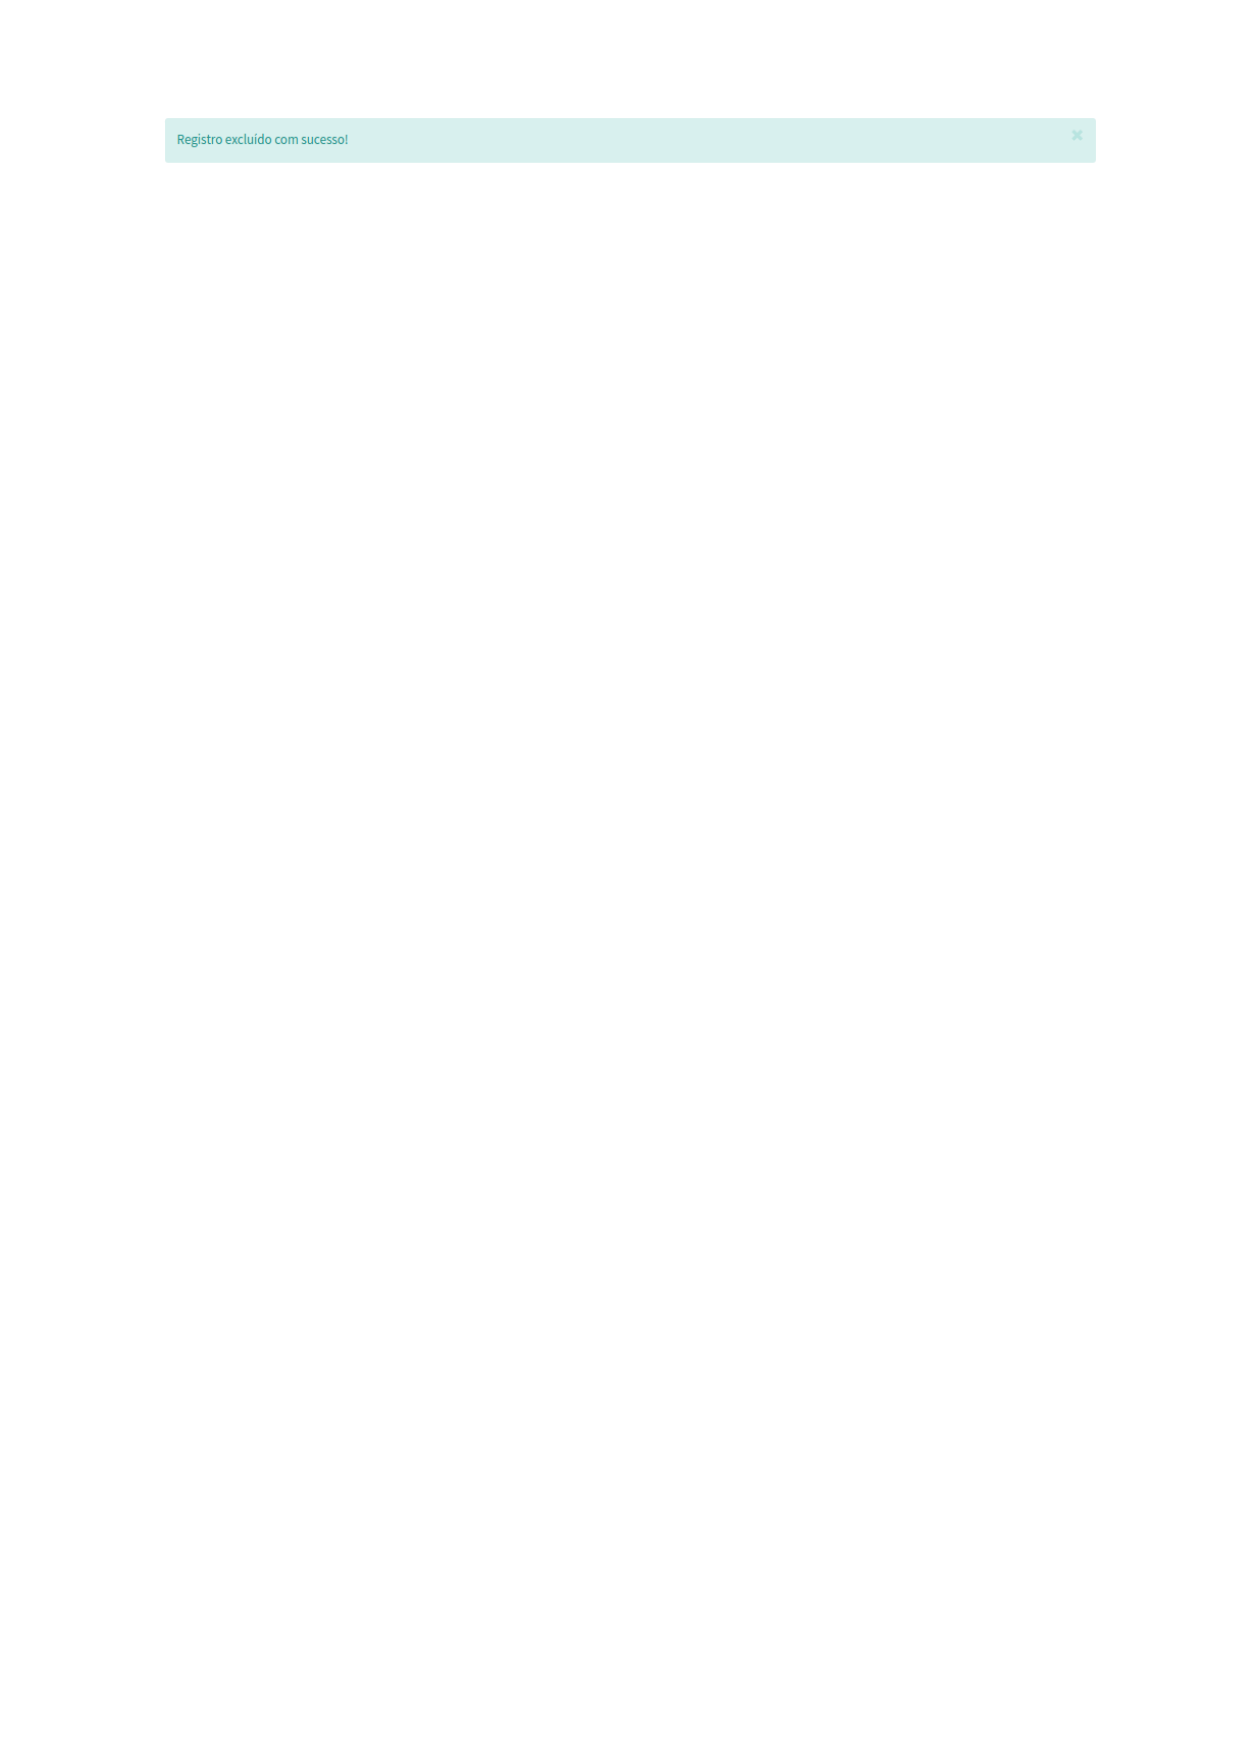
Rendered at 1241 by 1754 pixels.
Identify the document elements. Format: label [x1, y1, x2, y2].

picture [161, 115, 1099, 168]
